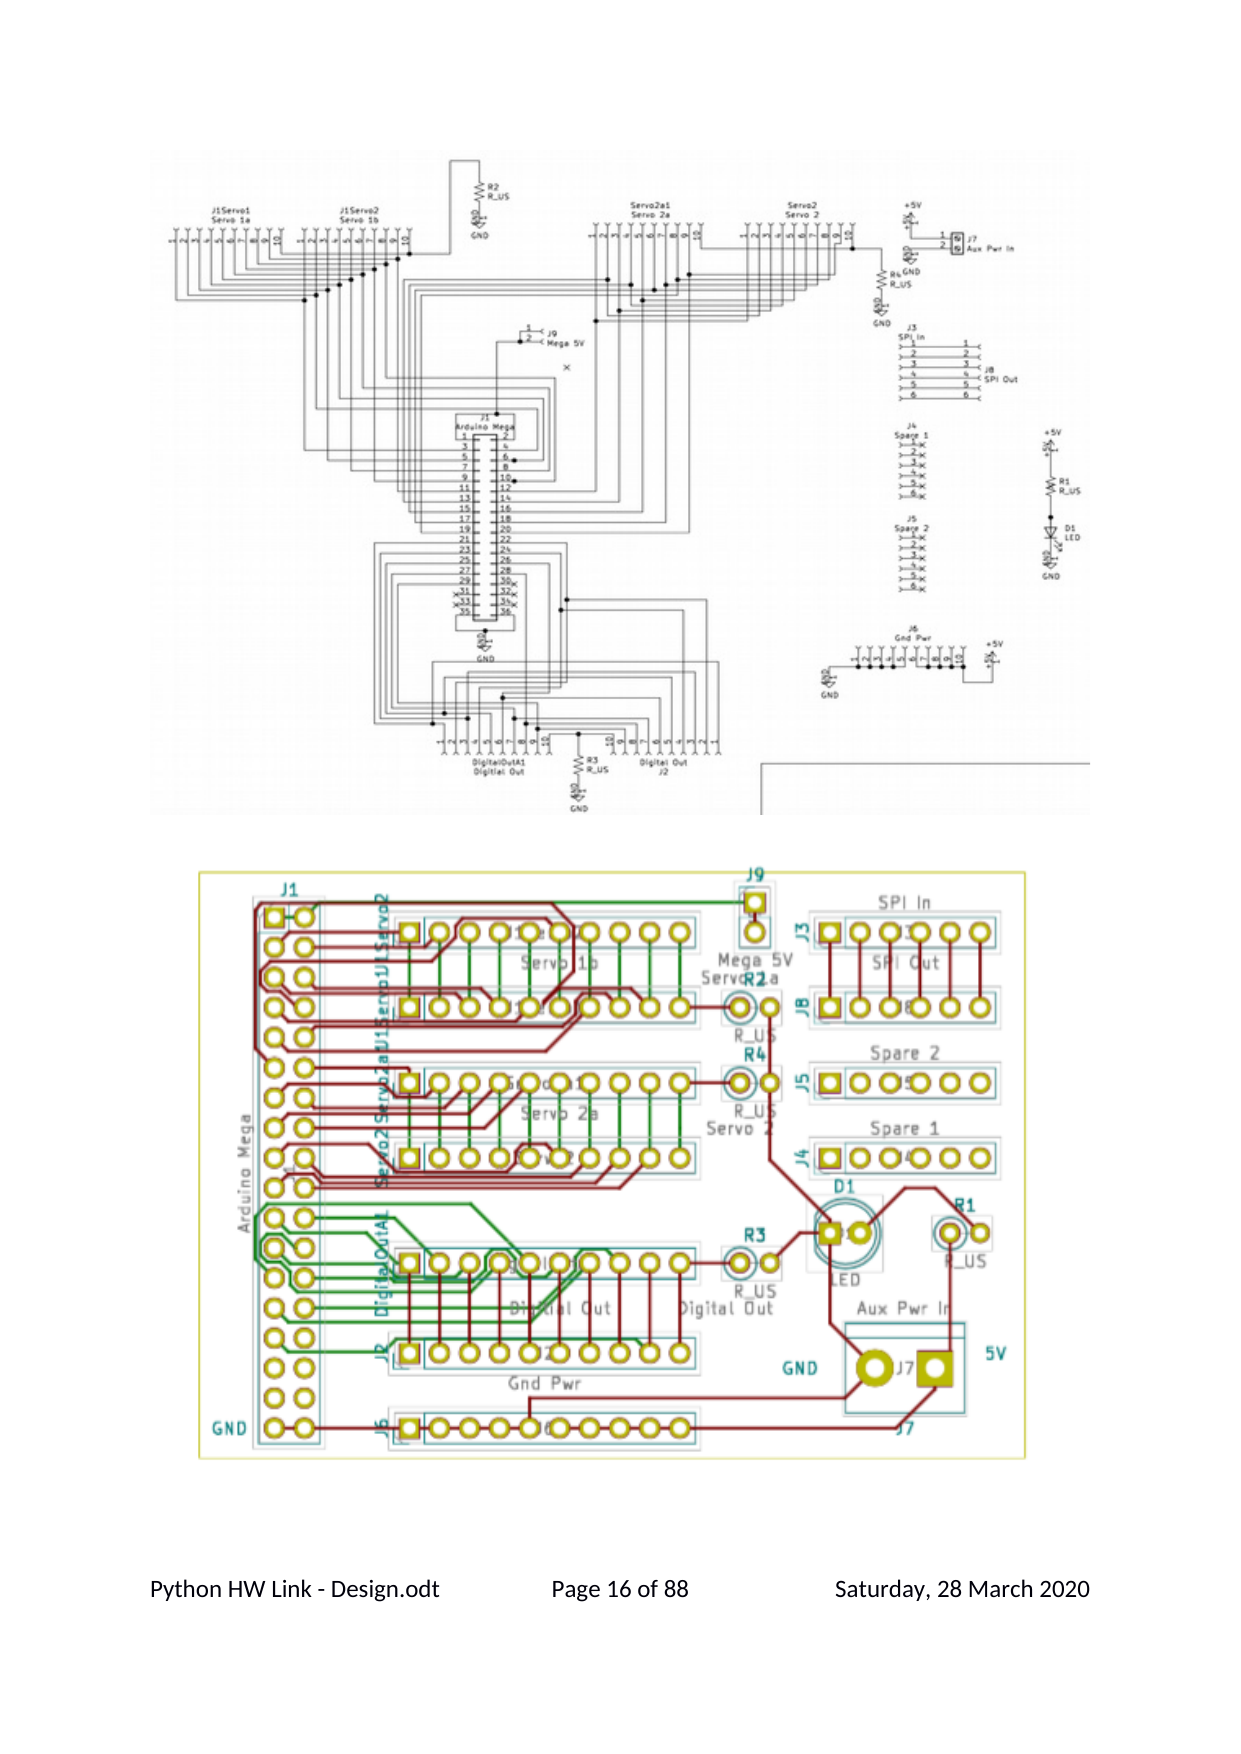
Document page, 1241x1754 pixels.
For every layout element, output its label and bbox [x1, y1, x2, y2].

picture [150, 150, 1091, 815]
picture [166, 845, 1075, 1509]
